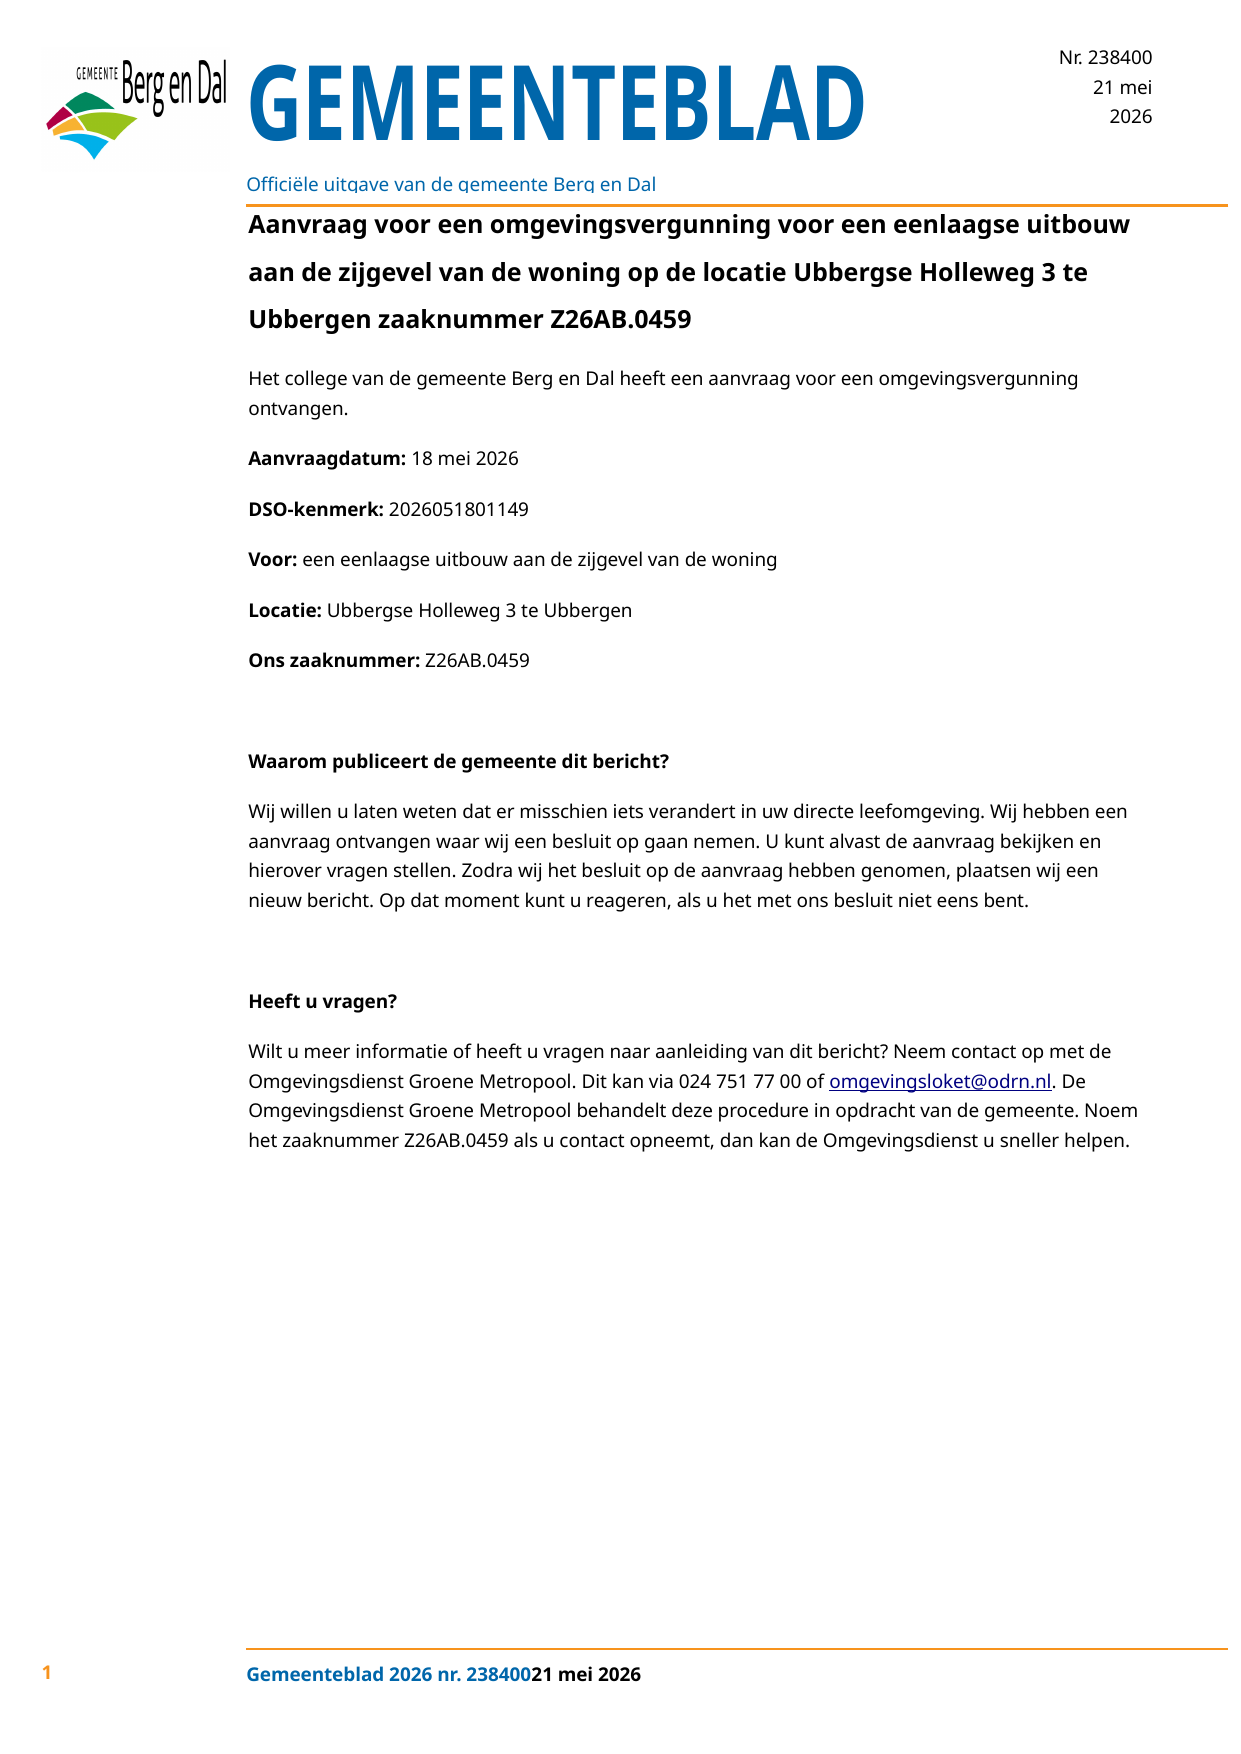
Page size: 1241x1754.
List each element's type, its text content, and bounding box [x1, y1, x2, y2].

text Waarom publiceert de gemeente dit bericht? [248, 748, 1152, 774]
text Heeft u vragen? [248, 988, 1152, 1014]
text Aanvraagdatum: 18 mei 2026 [248, 446, 1152, 471]
text Aanvraag voor een omgevingsvergunning voor een eenlaagse uitbouw aan de zijgevel van de woning op de locatie Ubbergse Holleweg 3 te Ubbergen zaaknummer Z26AB.0459 [248, 207, 1152, 336]
text Locatie: Ubbergse Holleweg 3 te Ubbergen [248, 597, 1152, 622]
picture [41, 47, 231, 172]
text Voor: een eenlaagse uitbouw aan de zijgevel van de woning [248, 546, 1152, 572]
text DSO-kenmerk: 2026051801149 [248, 496, 1152, 522]
text Wilt u meer informatie of heeft u vragen naar aanleiding van dit bericht? Neem contact op met de Omgevingsdienst Groene Metropool. Dit kan via 024 751 77 00 of omgevingsloket@odrn.nl. De Omgevingsdienst Groene Metropool behandelt deze procedure in opdracht van de gemeente. Noem het zaaknummer Z26AB.0459 als u contact opneemt, dan kan de Omgevingsdienst u sneller helpen. [248, 1038, 1152, 1153]
text Wij willen u laten weten dat er misschien iets verandert in uw directe leefomgeving. Wij hebben een aanvraag ontvangen waar wij een besluit op gaan nemen. U kunt alvast de aanvraag bekijken en hierover vragen stellen. Zodra wij het besluit op de aanvraag hebben genomen, plaatsen wij een nieuw bericht. Op dat moment kunt u reageren, als u het met ons besluit niet eens bent. [248, 798, 1152, 913]
text Ons zaaknummer: Z26AB.0459 [248, 647, 1152, 673]
text Het college van de gemeente Berg en Dal heeft een aanvraag voor een omgevingsvergunning ontvangen. [248, 366, 1152, 421]
